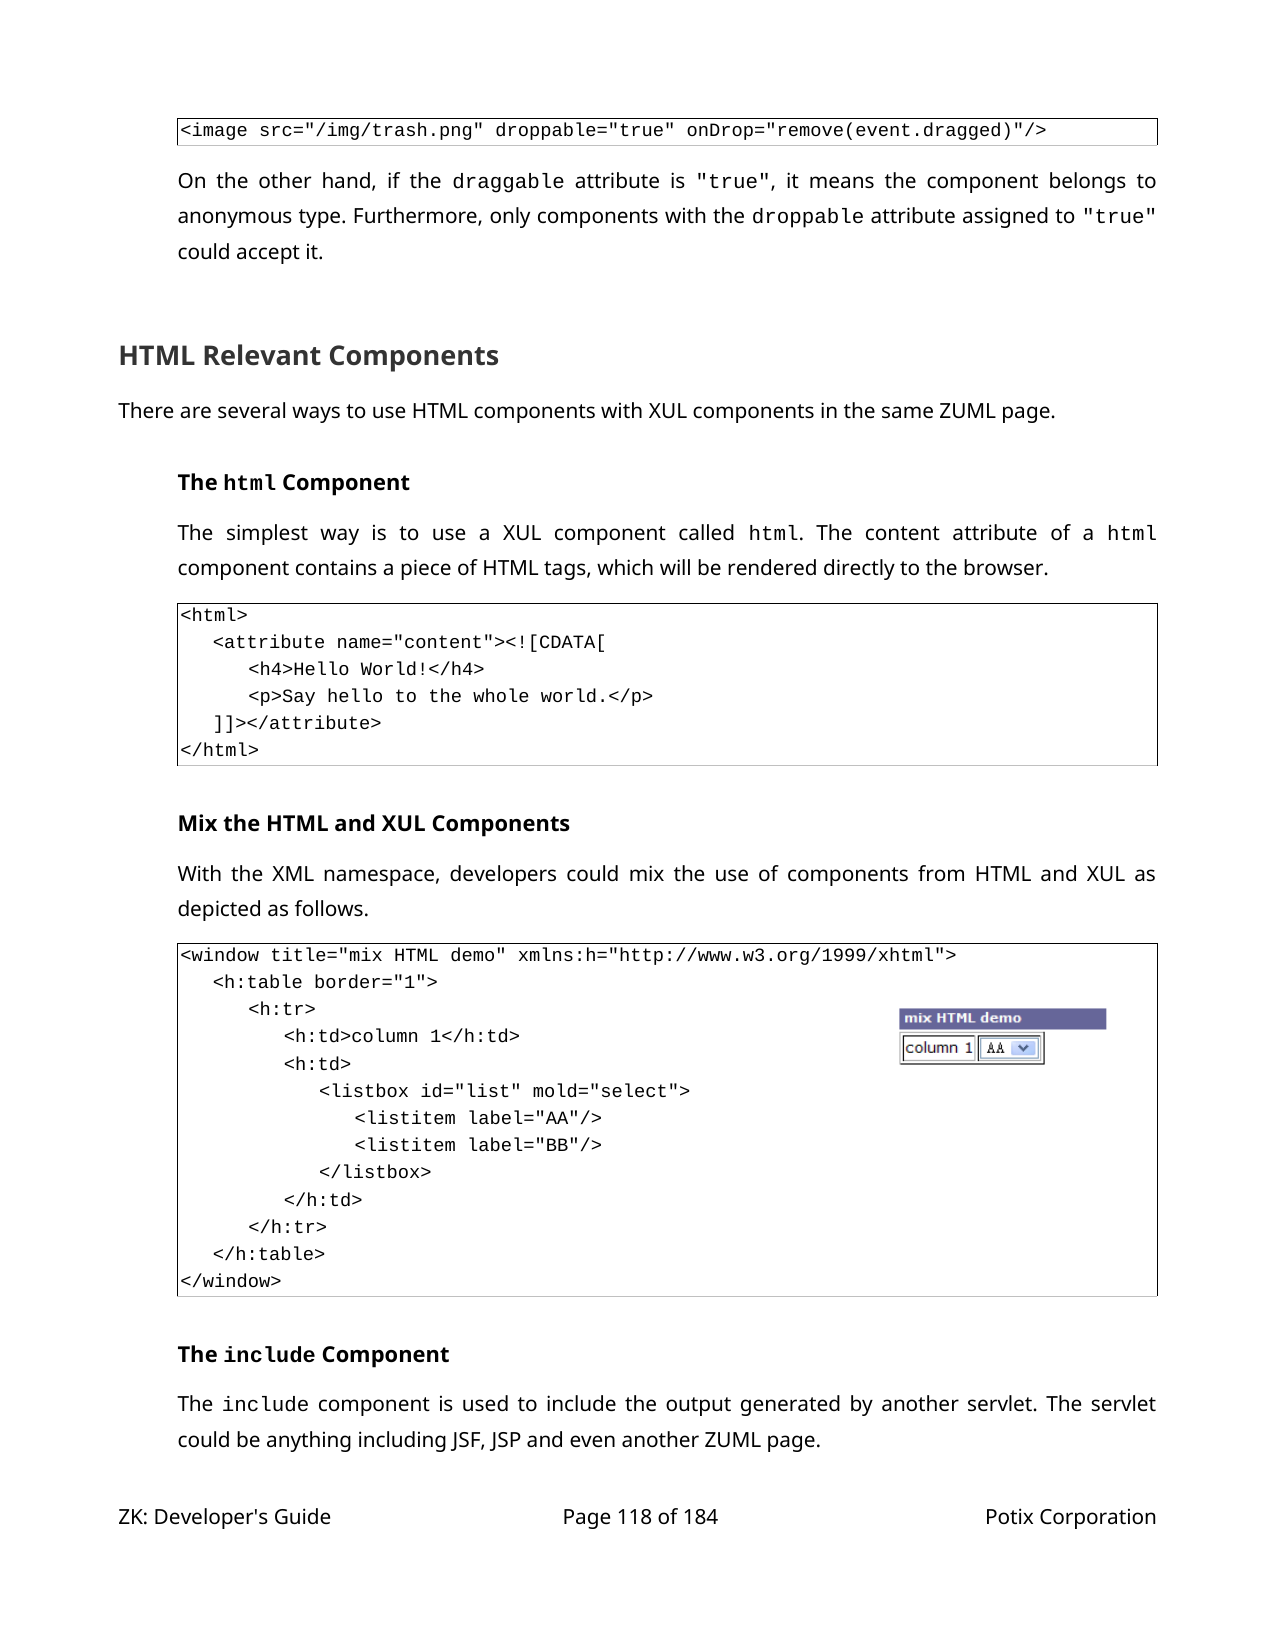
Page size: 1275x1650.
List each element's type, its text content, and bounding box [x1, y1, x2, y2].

text ]]></attribute> [178, 711, 1157, 735]
text <p>Say hello to the whole world.</p> [178, 684, 1157, 708]
text <attribute name="content"><![CDATA[ [178, 629, 1157, 654]
text <image src="/img/trash.png" droppable="true" onDrop="remove(event.dragged)"/> [178, 119, 1157, 145]
text On the other hand, if the draggable attribute is "true", it means the component belongs to anonymous type. Furthermore, only components with the droppable attribute assigned to "true" could accept it. [177, 166, 1157, 265]
picture [897, 1006, 1107, 1067]
text The simplest way is to use a XUL component called html. The content attribute of a html component contains a piece of HTML tags, which will be rendered directly to the browser. [177, 518, 1157, 582]
text <html> [178, 604, 1157, 627]
text <h:td> [178, 1052, 1157, 1076]
text <window title="mix HTML demo" xmlns:h="http://www.w3.org/1999/xhtml"> [178, 944, 1157, 967]
text </html> [178, 738, 1157, 765]
text <listbox id="list" mold="select"> [178, 1079, 1157, 1103]
text </window> [178, 1269, 1157, 1296]
subtitle Mix the HTML and XUL Components [177, 808, 1157, 838]
text </listbox> [178, 1160, 1157, 1184]
subtitle The html Component [177, 467, 1157, 497]
text <h:table border="1"> [178, 970, 1157, 994]
text <h:tr> [178, 997, 1157, 1021]
subtitle The include Component [177, 1339, 1157, 1369]
text </h:table> [178, 1242, 1157, 1266]
text [1107, 1024, 1157, 1049]
text <listitem label="AA"/> [178, 1106, 1157, 1130]
subtitle HTML Relevant Components [118, 336, 1157, 373]
text There are several ways to use HTML components with XUL components in the same ZUML page. [118, 397, 1157, 425]
text </h:td> [178, 1187, 1157, 1212]
text <h:td>column 1</h:td> [178, 1024, 897, 1049]
text <h4>Hello World!</h4> [178, 657, 1157, 681]
text With the XML namespace, developers could mix the use of components from HTML and XUL as depicted as follows. [177, 859, 1157, 922]
text <listitem label="BB"/> [178, 1133, 1157, 1157]
text </h:tr> [178, 1215, 1157, 1239]
text The include component is used to include the output generated by another servlet. The servlet could be anything including JSF, JSP and even another ZUML page. [177, 1389, 1157, 1453]
